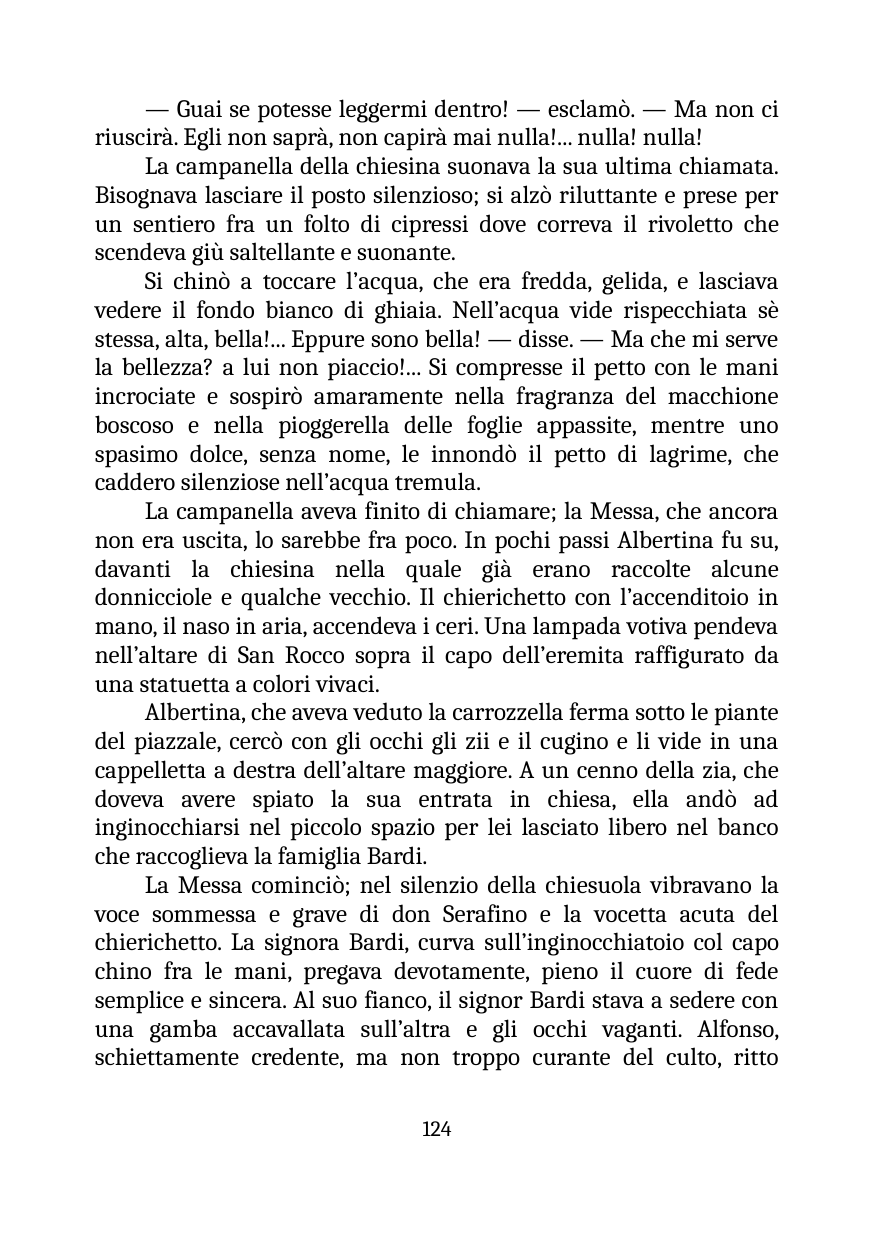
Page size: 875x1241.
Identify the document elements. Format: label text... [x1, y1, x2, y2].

text Albertina, che aveva veduto la carrozzella ferma sotto le piante del piazzale, cercò con gli occhi gli zii e il cugino e li vide in una cappelletta a destra dell’altare maggiore. A un cenno della zia, che doveva avere spiato la sua entrata in chiesa, ella andò ad inginocchiarsi nel piccolo spazio per lei lasciato libero nel banco che raccoglieva la famiglia Bardi. [94, 698, 779, 871]
text Si chinò a toccare l’acqua, che era fredda, gelida, e lasciava vedere il fondo bianco di ghiaia. Nell’acqua vide rispecchiata sè stessa, alta, bella!... Eppure sono bella! — disse. — Ma che mi serve la bellezza? a lui non piaccio!... Si compresse il petto con le mani incrociate e sospirò amaramente nella fragranza del macchione boscoso e nella pioggerella delle foglie appassite, mentre uno spasimo dolce, senza nome, le innondò il petto di lagrime, che caddero silenziose nell’acqua tremula. [94, 267, 779, 497]
text — Guai se potesse leggermi dentro! — esclamò. — Ma non ci riuscirà. Egli non saprà, non capirà mai nulla!... nulla! nulla! [94, 94, 779, 152]
text La campanella aveva finito di chiamare; la Messa, che ancora non era uscita, lo sarebbe fra poco. In pochi passi Albertina fu su, davanti la chiesina nella quale già erano raccolte alcune donnicciole e qualche vecchio. Il chierichetto con l’accenditoio in mano, il naso in aria, accendeva i ceri. Una lampada votiva pendeva nell’altare di San Rocco sopra il capo dell’eremita raffigurato da una statuetta a colori vivaci. [94, 497, 779, 698]
text La Messa cominciò; nel silenzio della chiesuola vibravano la voce sommessa e grave di don Serafino e la vocetta acuta del chierichetto. La signora Bardi, curva sull’inginocchiatoio col capo chino fra le mani, pregava devotamente, pieno il cuore di fede semplice e sincera. Al suo fianco, il signor Bardi stava a sedere con una gamba accavallata sull’altra e gli occhi vaganti. Alfonso, schiettamente credente, ma non troppo curante del culto, ritto [94, 871, 779, 1072]
text La campanella della chiesina suonava la sua ultima chiamata. Bisognava lasciare il posto silenzioso; si alzò riluttante e prese per un sentiero fra un folto di cipressi dove correva il rivoletto che scendeva giù saltellante e suonante. [94, 152, 779, 267]
